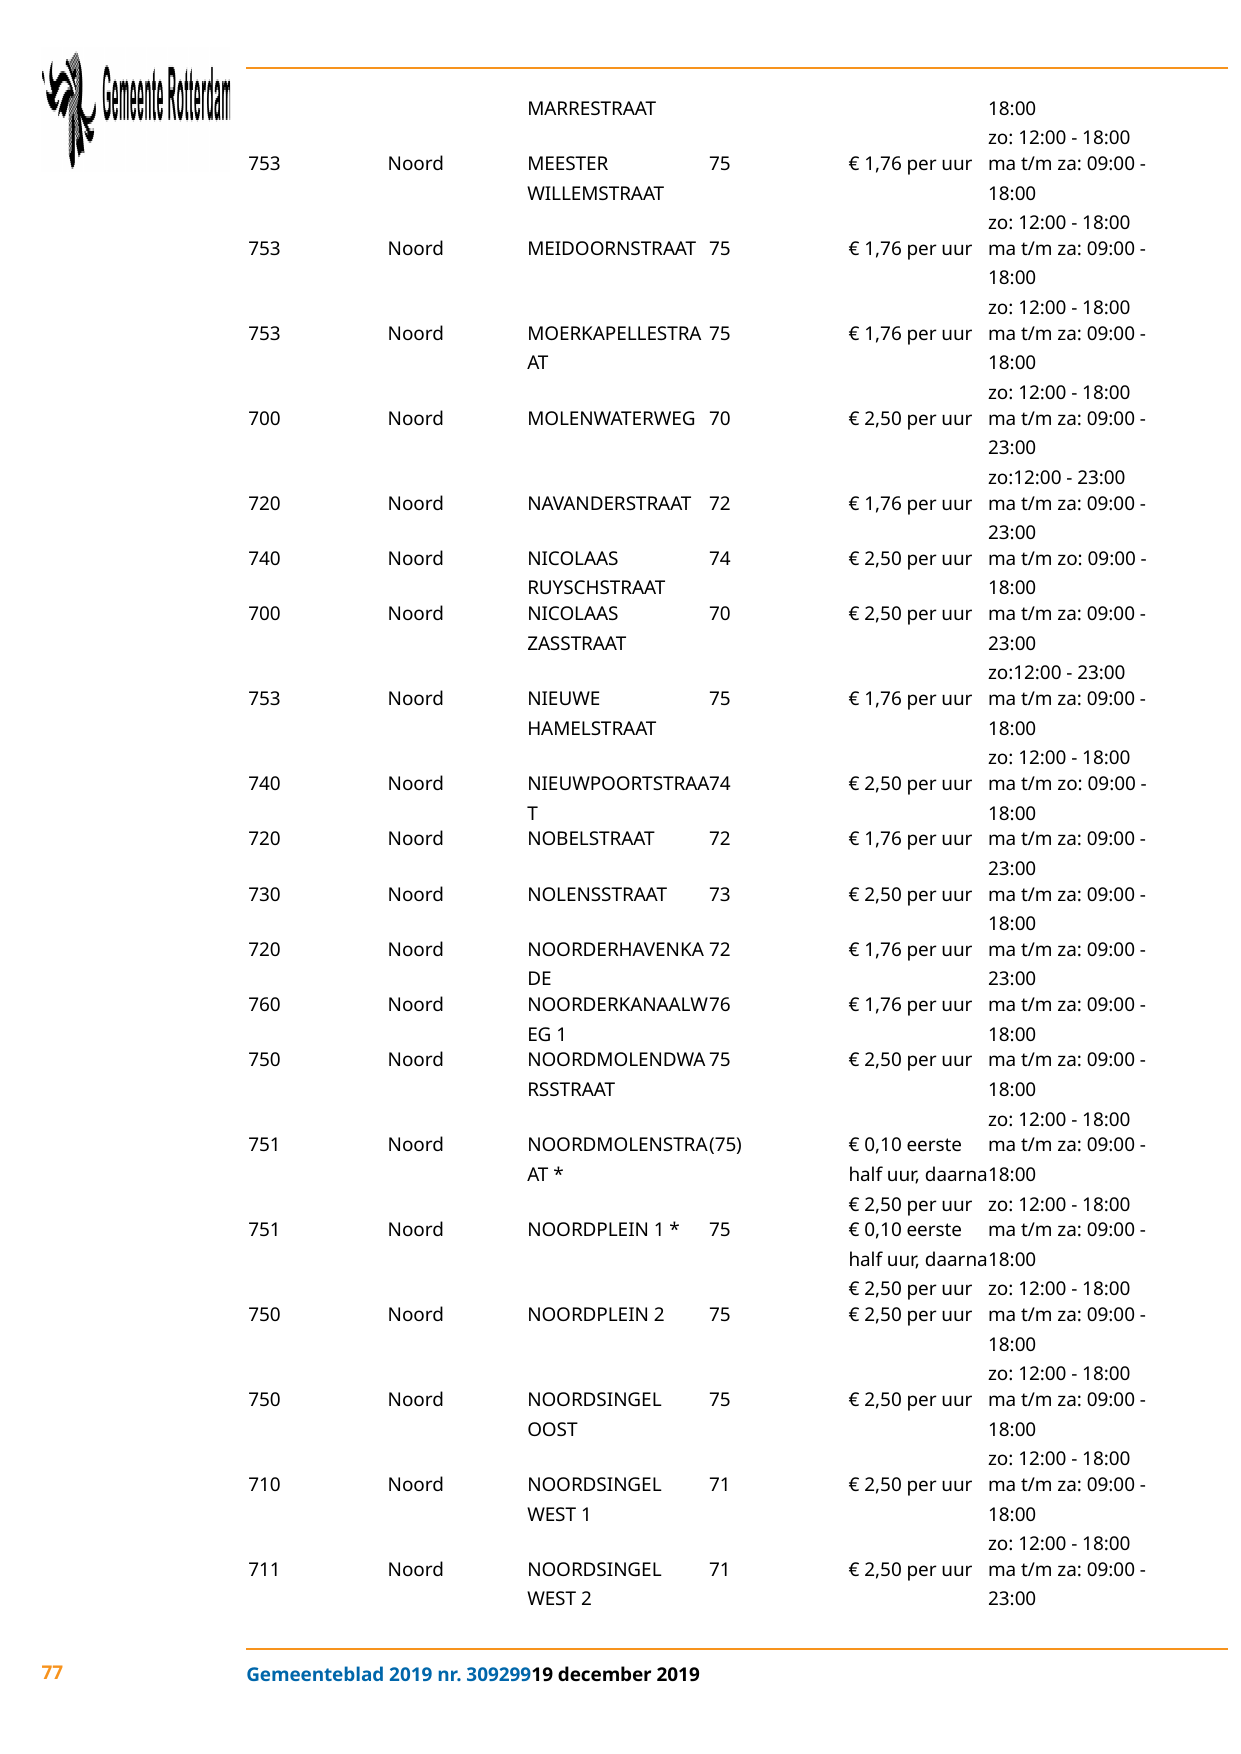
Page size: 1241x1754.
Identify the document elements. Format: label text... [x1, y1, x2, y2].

table_cell ma t/m zo: 09:00 - 18:00 [988, 770, 1152, 825]
table_cell ma t/m za: 09:00 - 23:00 [988, 490, 1152, 545]
table_cell Noord [388, 685, 527, 770]
table_cell € 2,50 per uur [848, 770, 988, 825]
table_cell NOORDERKANAALWEG 1 [527, 991, 709, 1047]
table_cell Noord [388, 1471, 527, 1556]
table_cell 74 [709, 545, 848, 600]
table_cell € 1,76 per uur [848, 825, 988, 881]
table_cell 750 [248, 1047, 387, 1132]
table_cell - 18:00 zo: 12:00 - 18:00 [988, 95, 1152, 150]
table_cell 75 [709, 150, 848, 235]
table_cell 74 [709, 770, 848, 825]
table_cell € 2,50 per uur [848, 1471, 988, 1556]
table_cell MEESTER WILLEMSTRAAT [527, 150, 709, 235]
table_cell € 1,76 per uur [848, 685, 988, 770]
table_cell ma t/m za: 09:00 - 18:00 zo: 12:00 - 18:00 [988, 150, 1152, 235]
table_cell NIEUWE HAMELSTRAAT [527, 685, 709, 770]
table_cell 750 [248, 1301, 387, 1386]
table_cell NOLENSSTRAAT [527, 881, 709, 936]
table_cell Noord [388, 770, 527, 825]
table_cell ma t/m za: 09:00 - 23:00 [988, 825, 1152, 881]
table_cell Noord [388, 405, 527, 490]
table_cell [709, 95, 848, 150]
table_cell NICOLAAS ZASSTRAAT [527, 600, 709, 685]
table_cell 75 [709, 1047, 848, 1132]
table_cell ma t/m za: 09:00 - 18:00 zo: 12:00 - 18:00 [988, 320, 1152, 405]
table_cell NOBELSTRAAT [527, 825, 709, 881]
table_cell 740 [248, 545, 387, 600]
table_cell € 0,10 eerste half uur, daarna € 2,50 per uur [848, 1216, 988, 1301]
table_cell 75 [709, 320, 848, 405]
table_cell NOORDPLEIN 1 * [527, 1216, 709, 1301]
table_cell Noord [388, 1301, 527, 1386]
table_cell € 1,76 per uur [848, 150, 988, 235]
table_cell 75 [709, 1386, 848, 1471]
table_cell Noord [388, 150, 527, 235]
table_cell ma t/m za: 09:00 - 23:00 zo:12:00 - 23:00 [988, 405, 1152, 490]
table_cell € 0,10 eerste half uur, daarna € 2,50 per uur [848, 1132, 988, 1216]
table_cell € 1,76 per uur [848, 320, 988, 405]
table_cell 75 [709, 1301, 848, 1386]
table_cell ma t/m za: 09:00 - 18:00 zo: 12:00 - 18:00 [988, 685, 1152, 770]
table_cell 753 [248, 235, 387, 320]
table_cell Noord [388, 991, 527, 1047]
table_cell 730 [248, 881, 387, 936]
table_cell Noord [388, 490, 527, 545]
table_cell NOORDERHAVENKADE [527, 936, 709, 991]
table_cell 720 [248, 936, 387, 991]
table_cell [248, 95, 387, 150]
table_cell Noord [388, 825, 527, 881]
table_cell NICOLAAS RUYSCHSTRAAT [527, 545, 709, 600]
table_cell 72 [709, 825, 848, 881]
table_cell NOORDSINGEL OOST [527, 1386, 709, 1471]
table_cell ma t/m za: 09:00 - 23:00 zo:12:00 - 23:00 [988, 600, 1152, 685]
table_cell 711 [248, 1556, 387, 1611]
table_cell Noord [388, 235, 527, 320]
table_cell MEIDOORNSTRAAT [527, 235, 709, 320]
table_cell ma t/m za: 09:00 - 18:00 [988, 881, 1152, 936]
table_cell 70 [709, 600, 848, 685]
table_cell € 1,76 per uur [848, 991, 988, 1047]
table_cell ma t/m za: 09:00 - 18:00 zo: 12:00 - 18:00 [988, 1132, 1152, 1216]
table_cell NOORDPLEIN 2 [527, 1301, 709, 1386]
table_cell MARRESTRAAT [527, 95, 709, 150]
table_cell (75) [709, 1132, 848, 1216]
table_cell 70 [709, 405, 848, 490]
table_cell 760 [248, 991, 387, 1047]
table_cell € 2,50 per uur [848, 1386, 988, 1471]
table_cell 750 [248, 1386, 387, 1471]
table_cell 72 [709, 936, 848, 991]
table_cell NOORDMOLENDWARSSTRAAT [527, 1047, 709, 1132]
table_cell ma t/m za: 09:00 - 23:00 [988, 936, 1152, 991]
table_cell 720 [248, 825, 387, 881]
table_cell NOORDSINGEL WEST 1 [527, 1471, 709, 1556]
table_cell NOORDSINGEL WEST 2 [527, 1556, 709, 1611]
table_cell € 2,50 per uur [848, 405, 988, 490]
table_cell 75 [709, 685, 848, 770]
picture [41, 47, 231, 172]
table_cell 700 [248, 600, 387, 685]
table_cell 751 [248, 1132, 387, 1216]
table_cell 710 [248, 1471, 387, 1556]
table_cell Noord [388, 1216, 527, 1301]
table_cell 753 [248, 685, 387, 770]
table_cell ma t/m za: 09:00 - 18:00 [988, 991, 1152, 1047]
table_cell 72 [709, 490, 848, 545]
table_cell 75 [709, 1216, 848, 1301]
table_cell Noord [388, 936, 527, 991]
table_cell € 1,76 per uur [848, 936, 988, 991]
table_cell € 1,76 per uur [848, 235, 988, 320]
table_cell € 2,50 per uur [848, 545, 988, 600]
table_cell Noord [388, 1556, 527, 1611]
table_cell NOORDMOLENSTRAAT * [527, 1132, 709, 1216]
table_cell 71 [709, 1471, 848, 1556]
table_cell 720 [248, 490, 387, 545]
table_cell Noord [388, 320, 527, 405]
table_cell ma t/m za: 09:00 - 18:00 zo: 12:00 - 18:00 [988, 1386, 1152, 1471]
table_cell MOERKAPELLESTRAAT [527, 320, 709, 405]
table_cell ma t/m za: 09:00 - 18:00 zo: 12:00 - 18:00 [988, 235, 1152, 320]
table_cell 75 [709, 235, 848, 320]
table_cell Noord [388, 1047, 527, 1132]
table_cell [388, 95, 527, 150]
table_cell 751 [248, 1216, 387, 1301]
table_cell NIEUWPOORTSTRAAT [527, 770, 709, 825]
table_cell Noord [388, 545, 527, 600]
table_cell 753 [248, 320, 387, 405]
table_cell ma t/m zo: 09:00 - 18:00 [988, 545, 1152, 600]
table_cell [848, 95, 988, 150]
table_cell Noord [388, 600, 527, 685]
table_cell ma t/m za: 09:00 - 23:00 [988, 1556, 1152, 1611]
table_cell Noord [388, 1386, 527, 1471]
table_cell NAVANDERSTRAAT [527, 490, 709, 545]
table_cell € 2,50 per uur [848, 881, 988, 936]
table_cell € 1,76 per uur [848, 490, 988, 545]
table_cell 71 [709, 1556, 848, 1611]
table_cell 73 [709, 881, 848, 936]
table_cell € 2,50 per uur [848, 600, 988, 685]
table_cell Noord [388, 881, 527, 936]
table_cell ma t/m za: 09:00 - 18:00 zo: 12:00 - 18:00 [988, 1216, 1152, 1301]
table_cell 753 [248, 150, 387, 235]
table_cell ma t/m za: 09:00 - 18:00 zo: 12:00 - 18:00 [988, 1047, 1152, 1132]
table_cell € 2,50 per uur [848, 1301, 988, 1386]
table_cell 740 [248, 770, 387, 825]
table_cell € 2,50 per uur [848, 1047, 988, 1132]
table_cell Noord [388, 1132, 527, 1216]
table_cell 700 [248, 405, 387, 490]
table_cell ma t/m za: 09:00 - 18:00 zo: 12:00 - 18:00 [988, 1301, 1152, 1386]
table_cell ma t/m za: 09:00 - 18:00 zo: 12:00 - 18:00 [988, 1471, 1152, 1556]
table_cell € 2,50 per uur [848, 1556, 988, 1611]
table_cell MOLENWATERWEG [527, 405, 709, 490]
table_cell 76 [709, 991, 848, 1047]
